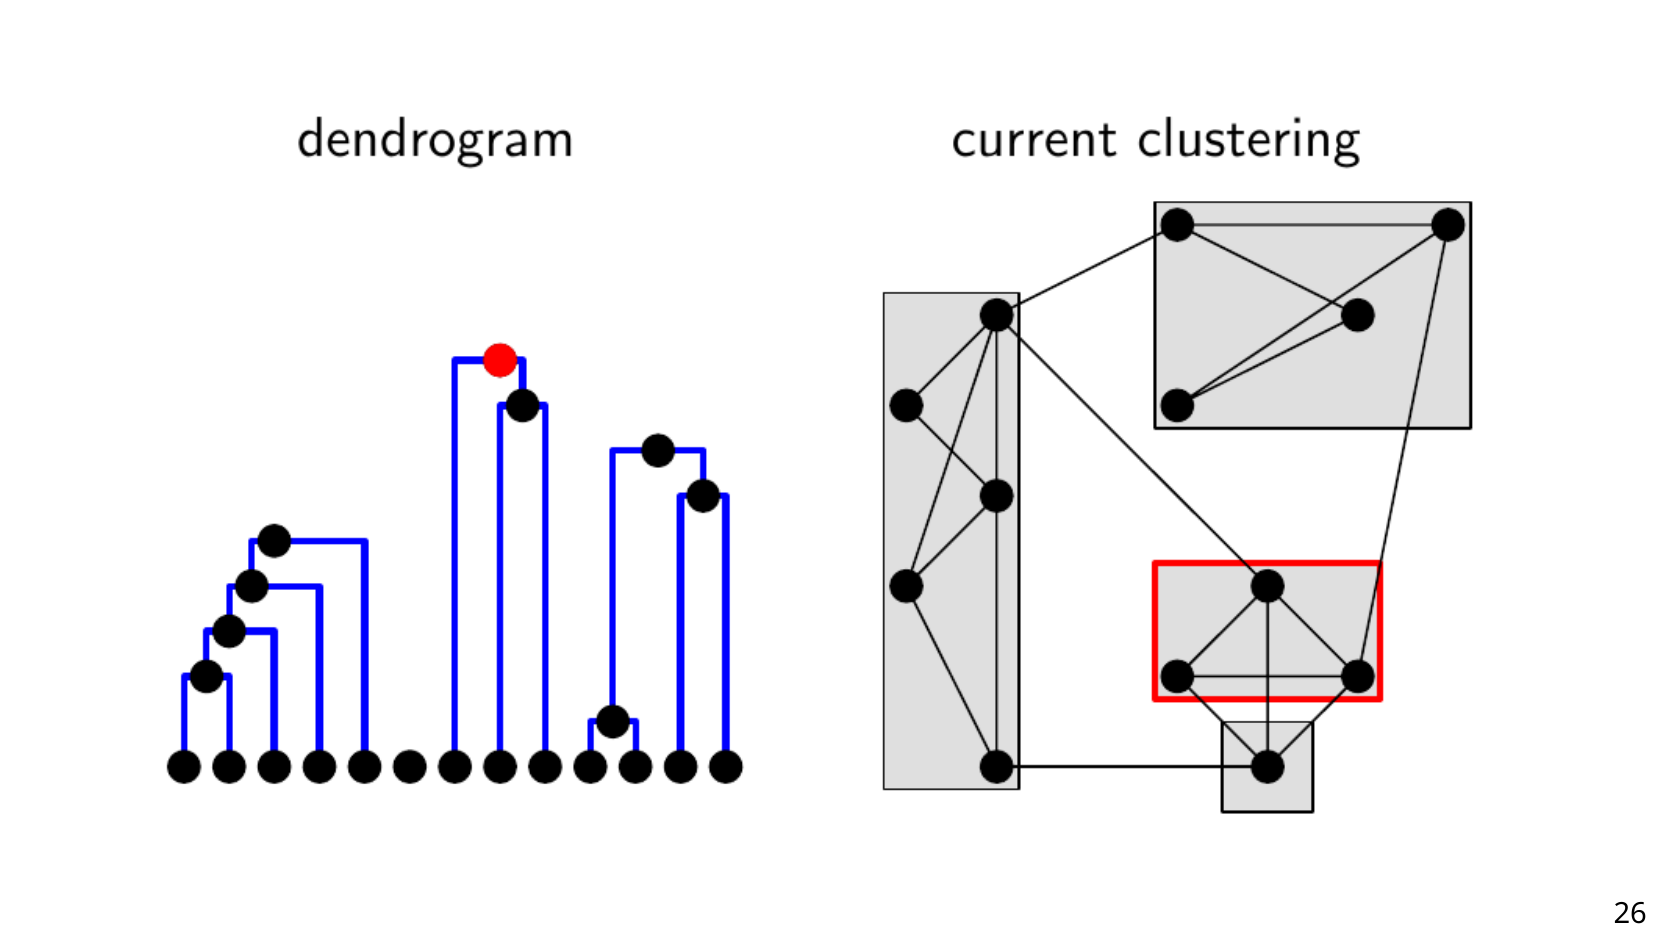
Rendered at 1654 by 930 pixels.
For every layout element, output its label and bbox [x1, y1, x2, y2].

picture [147, 92, 1546, 842]
